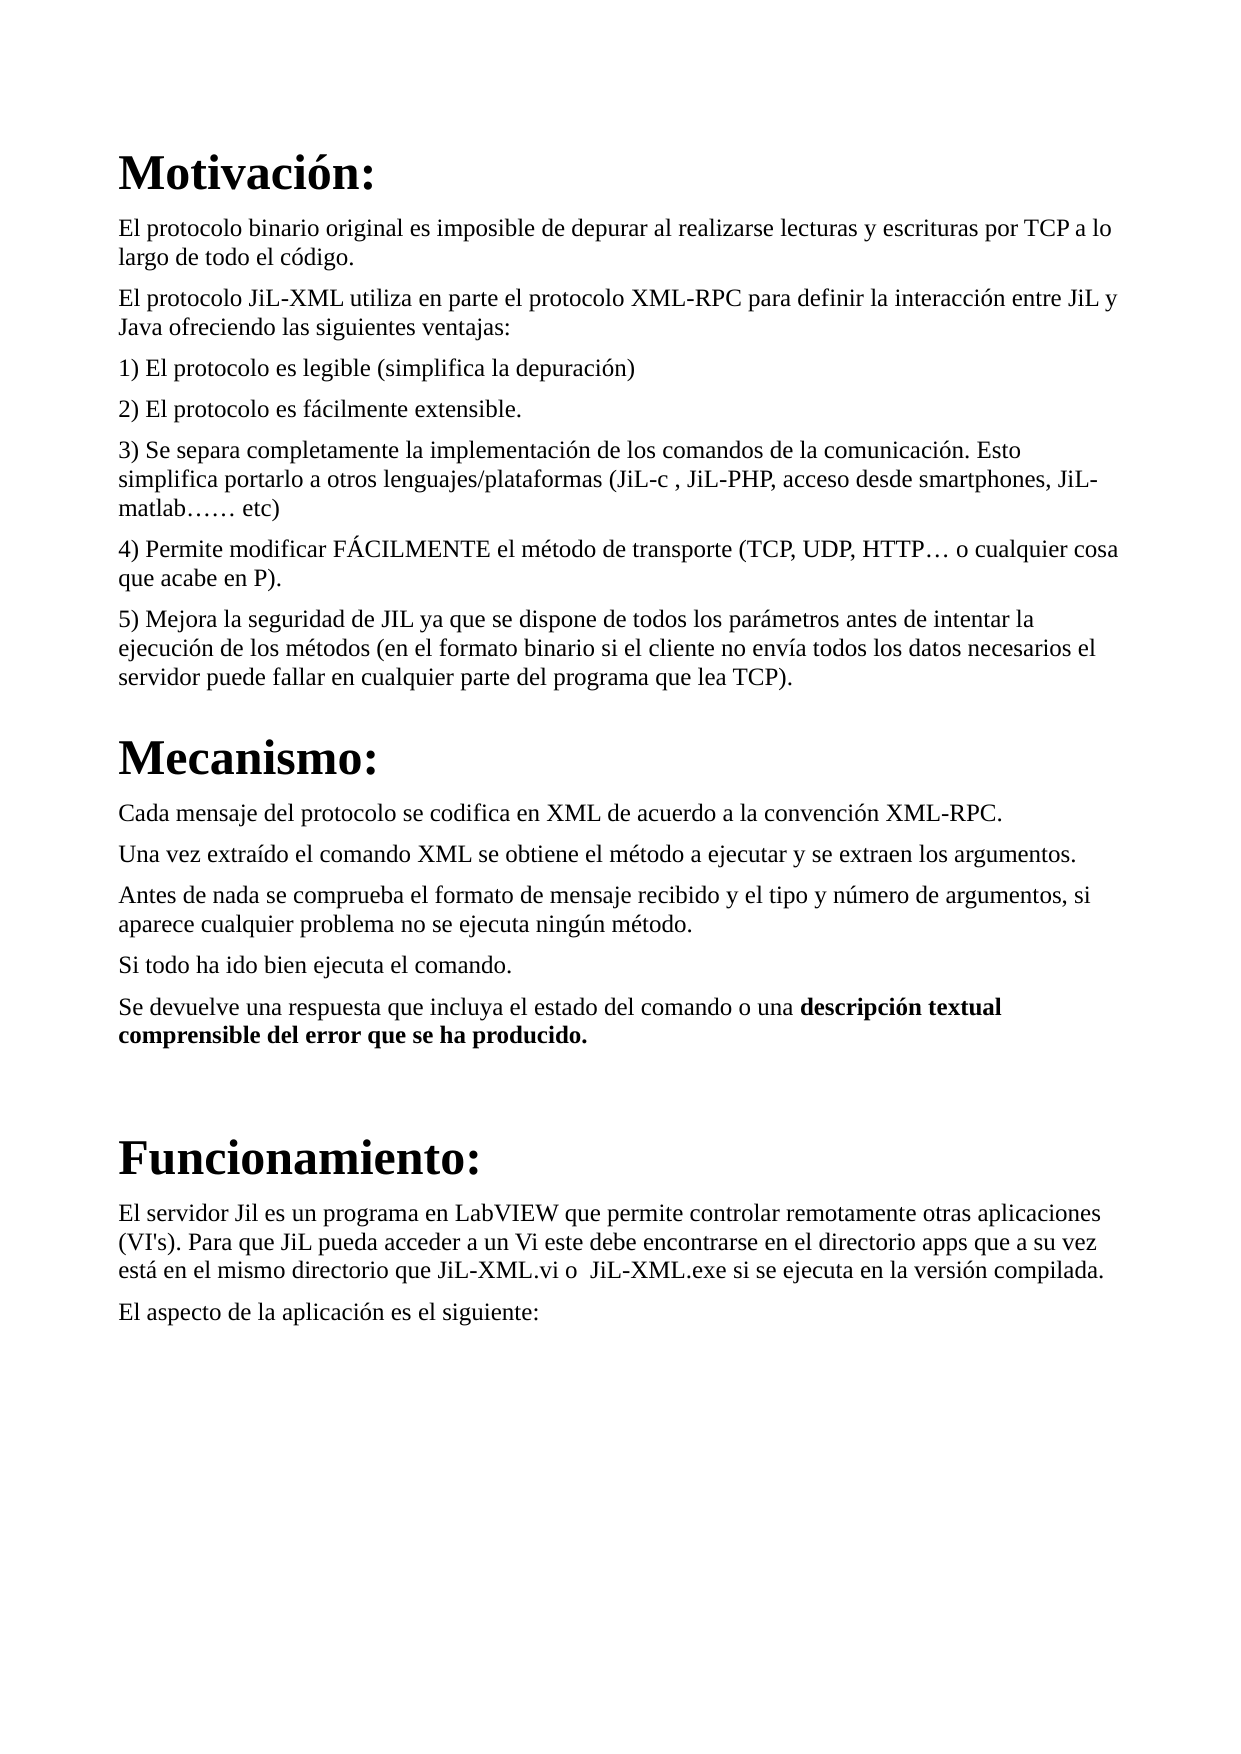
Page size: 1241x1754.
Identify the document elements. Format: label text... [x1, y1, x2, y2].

text Antes de nada se comprueba el formato de mensaje recibido y el tipo y número de argumentos, si aparece cualquier problema no se ejecuta ningún método. [118, 881, 1122, 938]
text 4) Permite modificar FÁCILMENTE el método de transporte (TCP, UDP, HTTP… o cualquier cosa que acabe en P). [118, 534, 1122, 592]
text Se devuelve una respuesta que incluya el estado del comando o una descripción textual comprensible del error que se ha producido. [118, 992, 1122, 1049]
text 5) Mejora la seguridad de JIL ya que se dispone de todos los parámetros antes de intentar la ejecución de los métodos (en el formato binario si el cliente no envía todos los datos necesarios el servidor puede fallar en cualquier parte del programa que lea TCP). [118, 604, 1122, 691]
text El protocolo binario original es imposible de depurar al realizarse lecturas y escrituras por TCP a lo largo de todo el código. [118, 213, 1122, 271]
subtitle Motivación: [118, 143, 1122, 201]
text Si todo ha ido bien ejecuta el comando. [118, 951, 1122, 979]
text 3) Se separa completamente la implementación de los comandos de la comunicación. Esto simplifica portarlo a otros lenguajes/plataformas (JiL-c , JiL-PHP, acceso desde smartphones, JiL-matlab…… etc) [118, 436, 1122, 522]
subtitle Funcionamiento: [118, 1128, 1122, 1186]
text Una vez extraído el comando XML se obtiene el método a ejecutar y se extraen los argumentos. [118, 839, 1122, 868]
text El protocolo JiL-XML utiliza en parte el protocolo XML-RPC para definir la interacción entre JiL y Java ofreciendo las siguientes ventajas: [118, 283, 1122, 341]
text El servidor Jil es un programa en LabVIEW que permite controlar remotamente otras aplicaciones (VI's). Para que JiL pueda acceder a un Vi este debe encontrarse en el directorio apps que a su vez está en el mismo directorio que JiL-XML.vi o JiL-XML.exe si se ejecuta en la versión compilada. [118, 1198, 1122, 1284]
text Cada mensaje del protocolo se codifica en XML de acuerdo a la convención XML-RPC. [118, 798, 1122, 827]
text 2) El protocolo es fácilmente extensible. [118, 394, 1122, 423]
text El aspecto de la aplicación es el siguiente: [118, 1297, 1122, 1326]
text 1) El protocolo es legible (simplifica la depuración) [118, 353, 1122, 382]
subtitle Mecanismo: [118, 728, 1122, 786]
